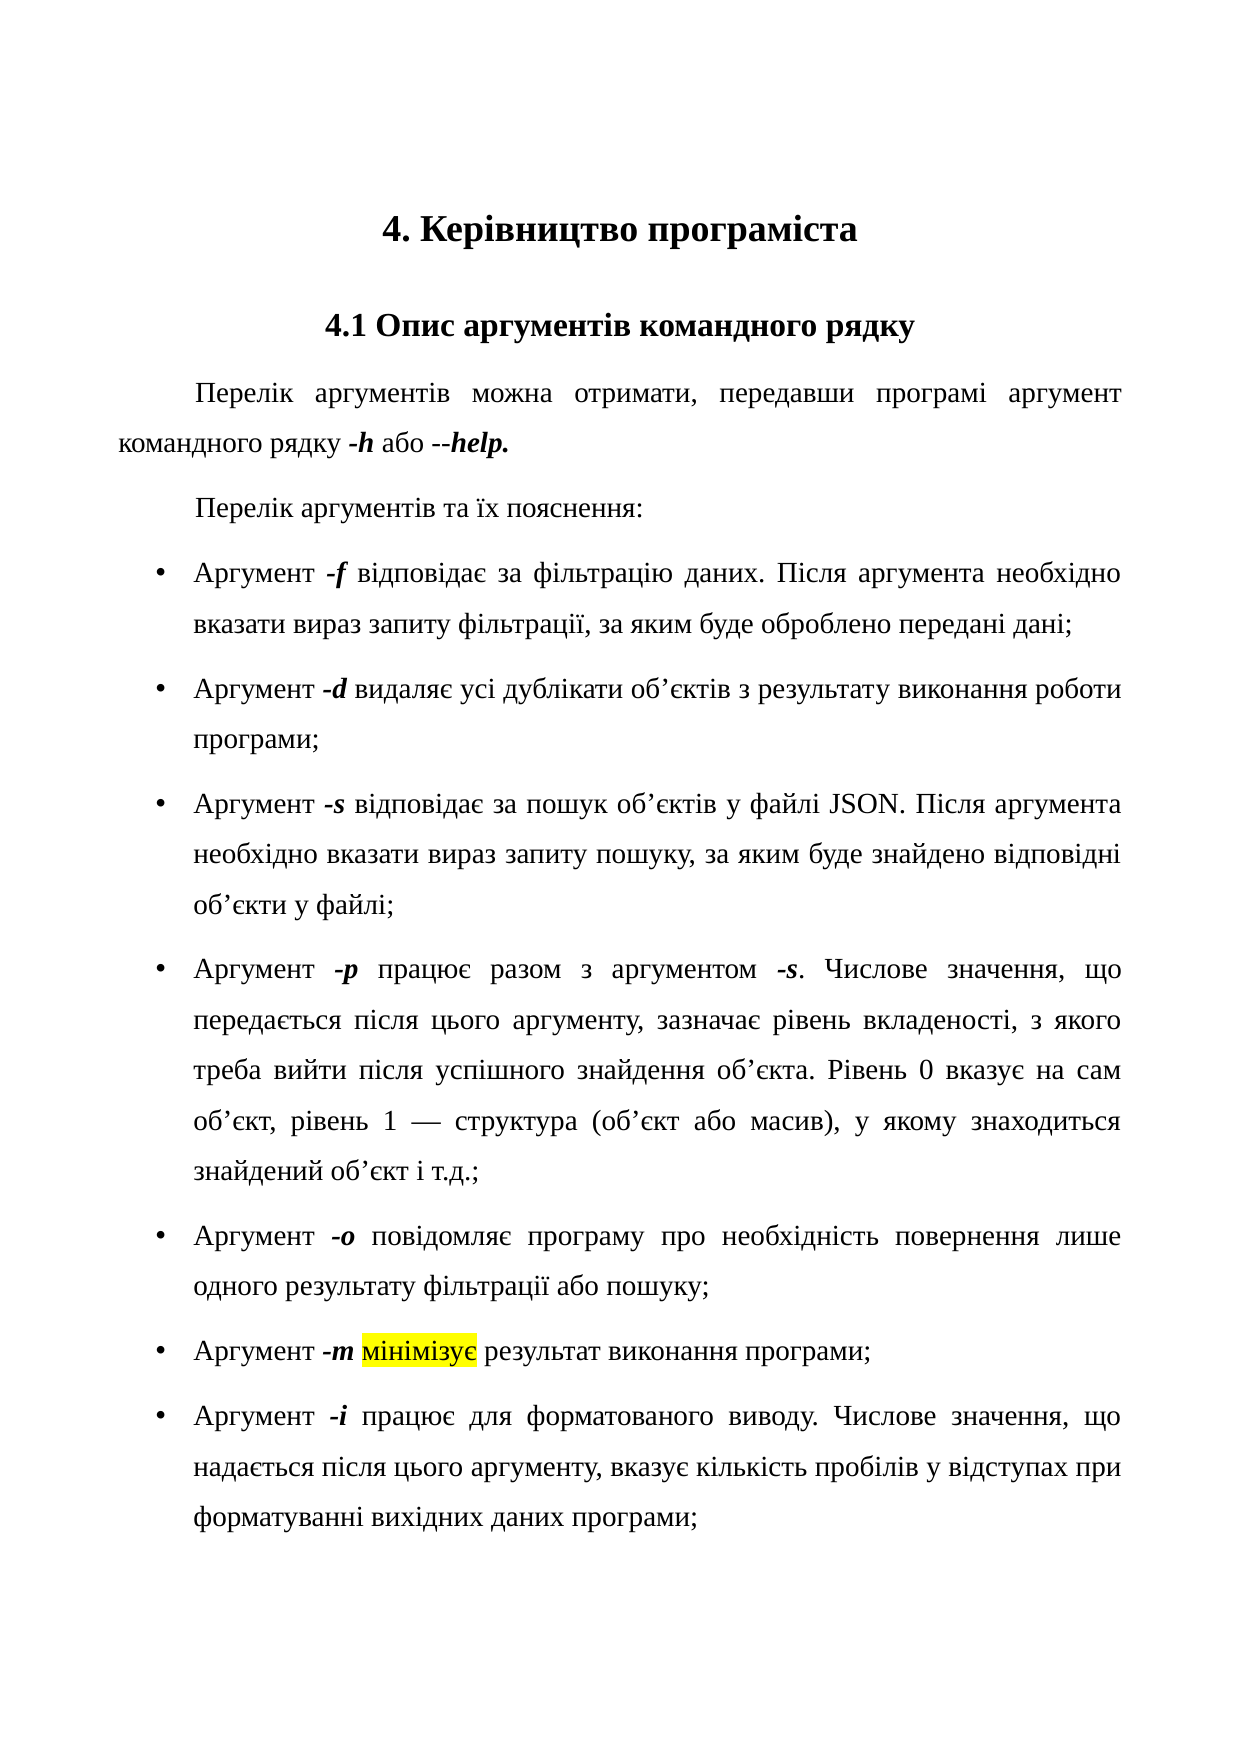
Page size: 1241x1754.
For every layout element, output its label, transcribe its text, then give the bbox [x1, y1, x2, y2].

list Аргумент -m мінімізує результат виконання програми; [156, 1333, 1122, 1367]
list Аргумент -o повідомляє програму про необхідність повернення лише одного результату фільтрації або пошуку; [156, 1218, 1122, 1302]
list Аргумент -f відповідає за фільтрацію даних. Після аргумента необхідно вказати вираз запиту фільтрації, за яким буде оброблено передані дані; [156, 555, 1122, 639]
subtitle 4.1 Опис аргументів командного рядку [118, 305, 1122, 343]
text Перелік аргументів можна отримати, передавши програмі аргумент командного рядку -h або --help. [118, 375, 1122, 459]
list Аргумент -i працює для форматованого виводу. Числове значення, що надається після цього аргументу, вказує кількість пробілів у відступах при форматуванні вихідних даних програми; [156, 1398, 1122, 1532]
list Аргумент -s відповідає за пошук об’єктів у файлі JSON. Після аргумента необхідно вказати вираз запиту пошуку, за яким буде знайдено відповідні об’єкти у файлі; [156, 786, 1122, 920]
text Перелік аргументів та їх пояснення: [118, 491, 1122, 524]
subtitle 4. Керівництво програміста [118, 206, 1122, 250]
list Аргумент -d видаляє усі дублікати об’єктів з результату виконання роботи програми; [156, 671, 1122, 755]
list Аргумент -p працює разом з аргументом -s. Числове значення, що передається після цього аргументу, зазначає рівень вкладеності, з якого треба вийти після успішного знайдення об’єкта. Рівень 0 вказує на сам об’єкт, рівень 1 — структура (об’єкт або масив), у якому знаходиться знайдений об’єкт і т.д.; [156, 952, 1122, 1187]
